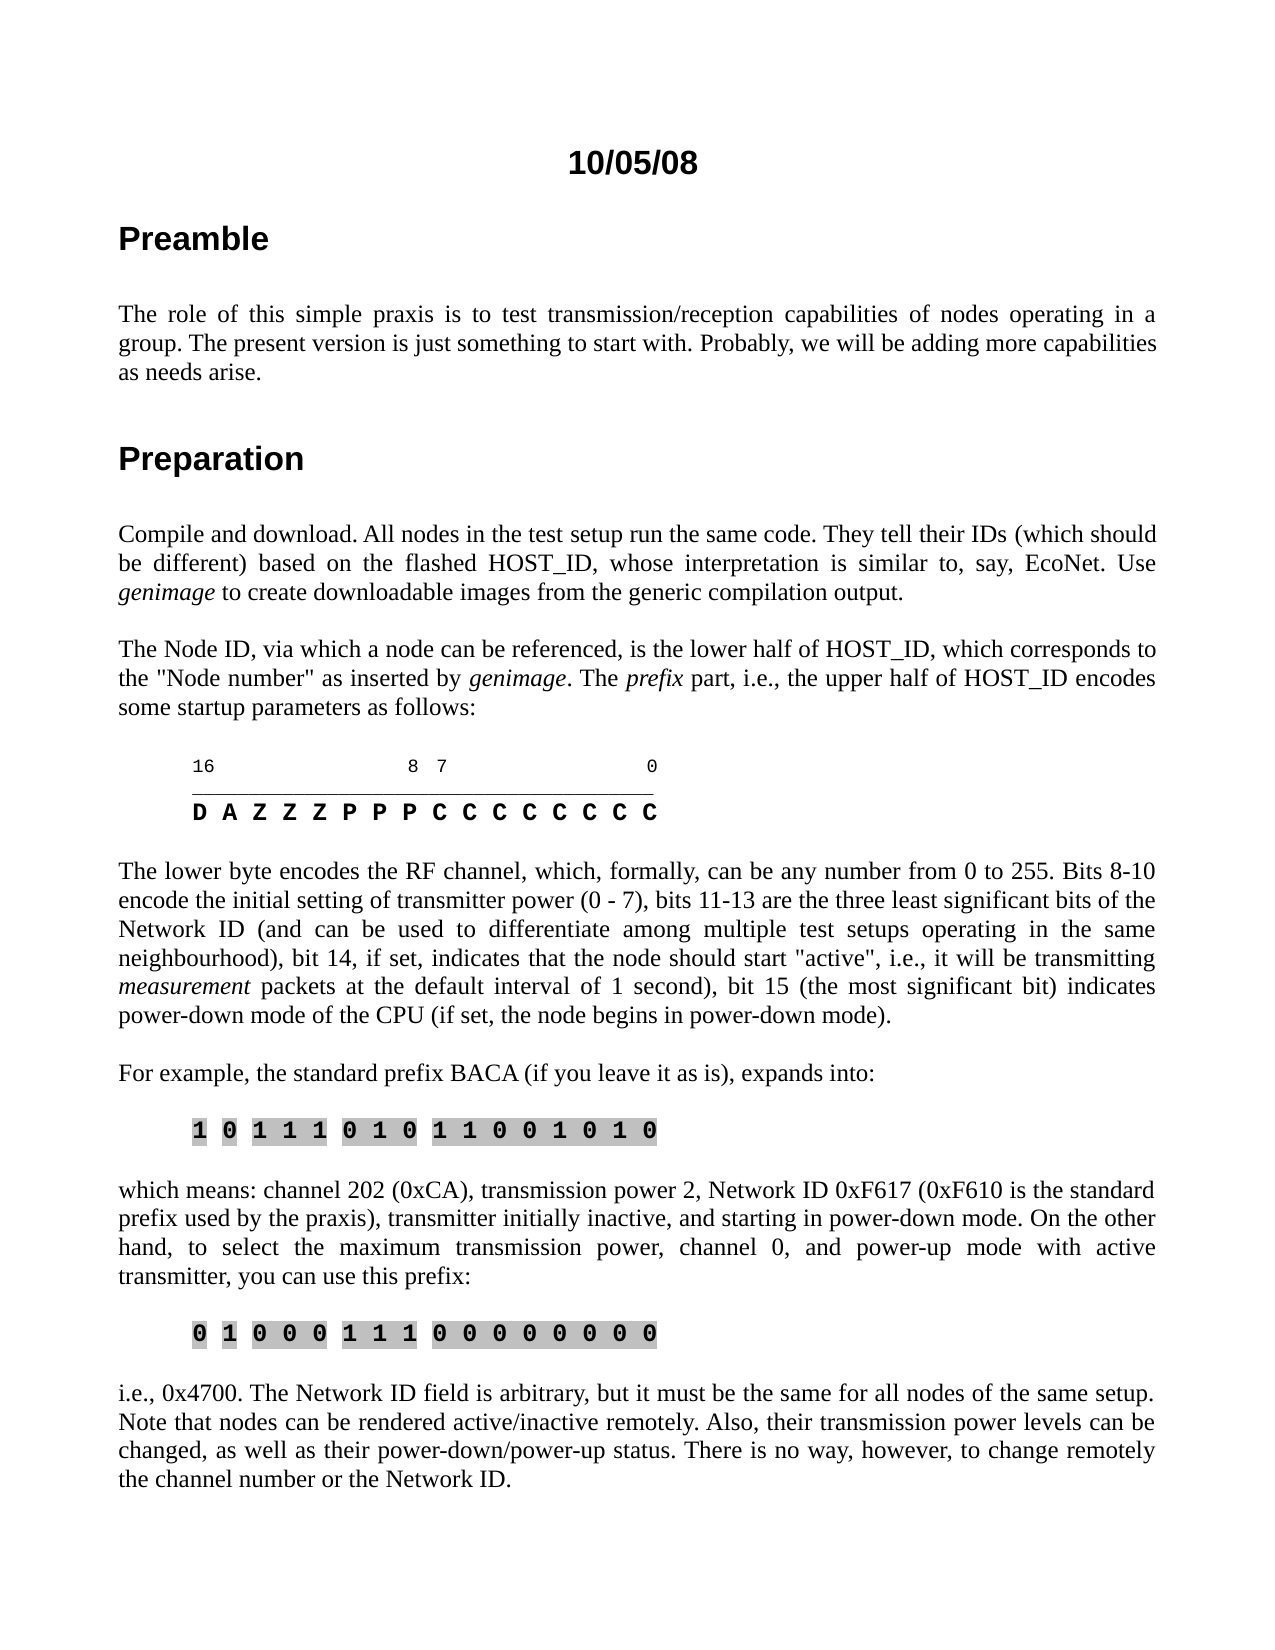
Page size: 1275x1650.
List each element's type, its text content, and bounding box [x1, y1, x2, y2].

subtitle Preamble [118, 219, 1157, 258]
text which means: channel 202 (0xCA), transmission power 2, Network ID 0xF617 (0xF610 is the standard prefix used by the praxis), transmitter initially inactive, and starting in power-down mode. On the other hand, to select the maximum transmission power, channel 0, and power-up mode with active transmitter, you can use this prefix: [118, 1175, 1157, 1290]
text The role of this simple praxis is to test transmission/reception capabilities of nodes operating in a group. The present version is just something to start with. Probably, we will be adding more capabilities as needs arise. [118, 299, 1157, 385]
text i.e., 0x4700. The Network ID field is arbitrary, but it must be the same for all nodes of the same setup. Note that nodes can be rendered active/inactive remotely. Also, their transmission power levels can be changed, as well as their power-down/power-up status. There is no way, however, to change remotely the channel number or the Network ID. [118, 1378, 1157, 1493]
text _________________________________________ [118, 778, 1157, 799]
text The lower byte encodes the RF channel, which, formally, can be any number from 0 to 255. Bits 8-10 encode the initial setting of transmitter power (0 - 7), bits 11-13 are the three least significant bits of the Network ID (and can be used to differentiate among multiple test setups operating in the same neighbourhood), bit 14, if set, indicates that the node should start "active", i.e., it will be transmitting measurement packets at the default interval of 1 second), bit 15 (the most significant bit) indicates power-down mode of the CPU (if set, the node begins in power-down mode). [118, 856, 1157, 1029]
text 16 8 7 0 [118, 749, 1157, 778]
subtitle 10/05/08 [118, 143, 1157, 182]
text For example, the standard prefix BACA (if you leave it as is), expands into: [118, 1058, 1157, 1086]
text 0 1 0 0 0 1 1 1 0 0 0 0 0 0 0 0 [118, 1318, 1157, 1349]
text Compile and download. All nodes in the test setup run the same code. They tell their IDs (which should be different) based on the flashed HOST_ID, whose interpretation is similar to, say, EcoNet. Use genimage to create downloadable images from the generic compilation output. [118, 519, 1157, 605]
text D A Z Z Z P P P C C C C C C C C [118, 799, 1157, 828]
text 1 0 1 1 1 0 1 0 1 1 0 0 1 0 1 0 [118, 1115, 1157, 1146]
subtitle Preparation [118, 439, 1157, 478]
text The Node ID, via which a node can be referenced, is the lower half of HOST_ID, which corresponds to the "Node number" as inserted by genimage. The prefix part, i.e., the upper half of HOST_ID encodes some startup parameters as follows: [118, 634, 1157, 720]
